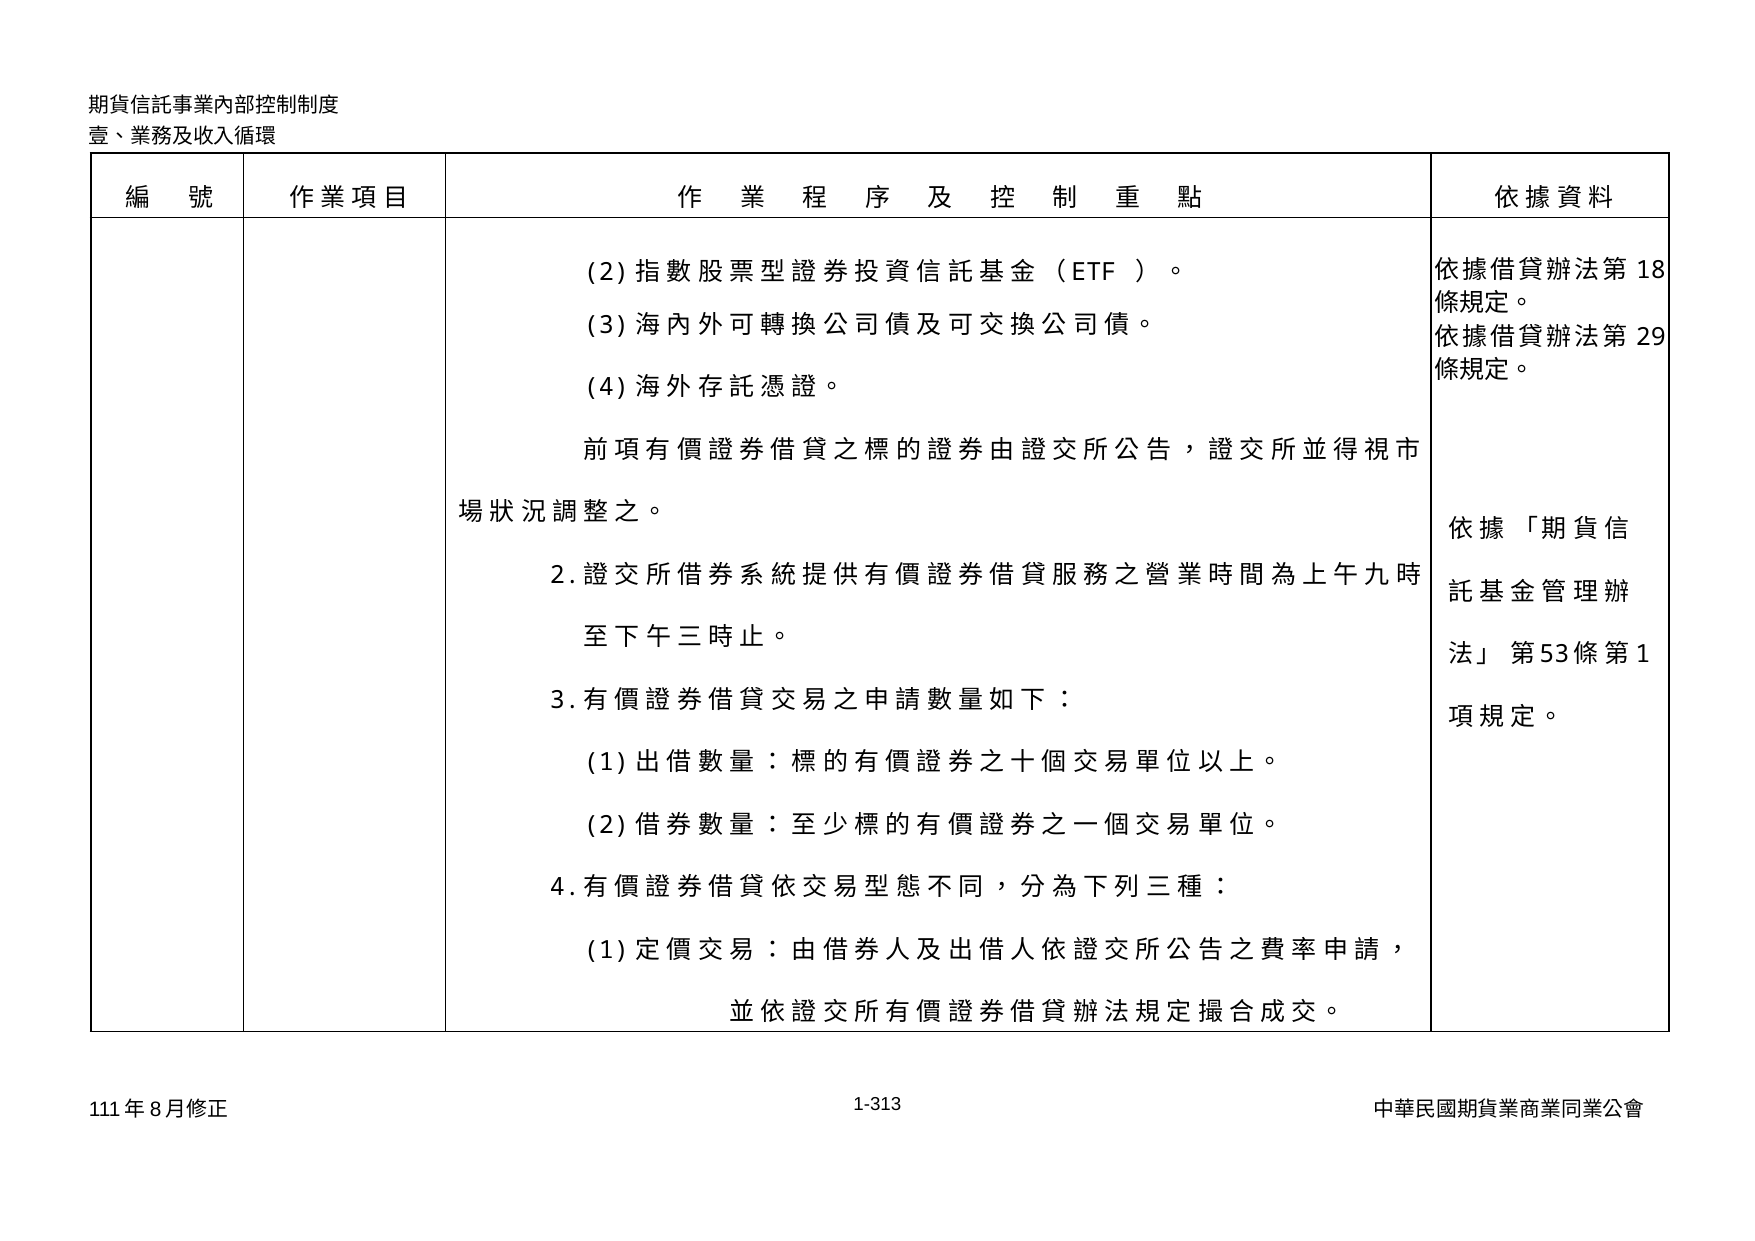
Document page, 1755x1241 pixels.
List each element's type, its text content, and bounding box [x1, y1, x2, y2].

table_header 編 號 [92, 154, 243, 217]
table_header 作 業 程 序 及 控 制 重 點 [446, 154, 1430, 217]
table_cell (2)指數股票型證券投資信託基金（ETF ）。 (3)海內外可轉換公司債及可交換公司債。 (4)海外存託憑證。 前項有價證券借貸之標的證券由證交所公告，證交所並得視市場狀況調整之。 2.證交所借券系統提供有價證券借貸服務之營業時間為上午九時至下午三時止。 3.有價證券借貸交易之申請數量如下： (1)出借數量：標的有價證券之十個交易單位以上。 (2)借券數量：至少標的有價證券之一個交易單位。 4.有價證券借貸依交易型態不同，分為下列三種： (1)定價交易：由借券人及出借人依證交所公告之費率申請，並依證交所有價證券借貸辦法規定撮合成交。 [446, 218, 1430, 1031]
table_cell 依據借貸辦法第18條規定。 依據借貸辦法第29條規定。 依據「期貨信託基金管理辦法」第53條第1項規定。 [1432, 218, 1668, 1031]
table_cell [92, 218, 243, 1031]
table_header 作業項目 [244, 154, 445, 217]
table_cell [244, 218, 445, 1031]
table_header 依據資料 [1432, 154, 1668, 217]
